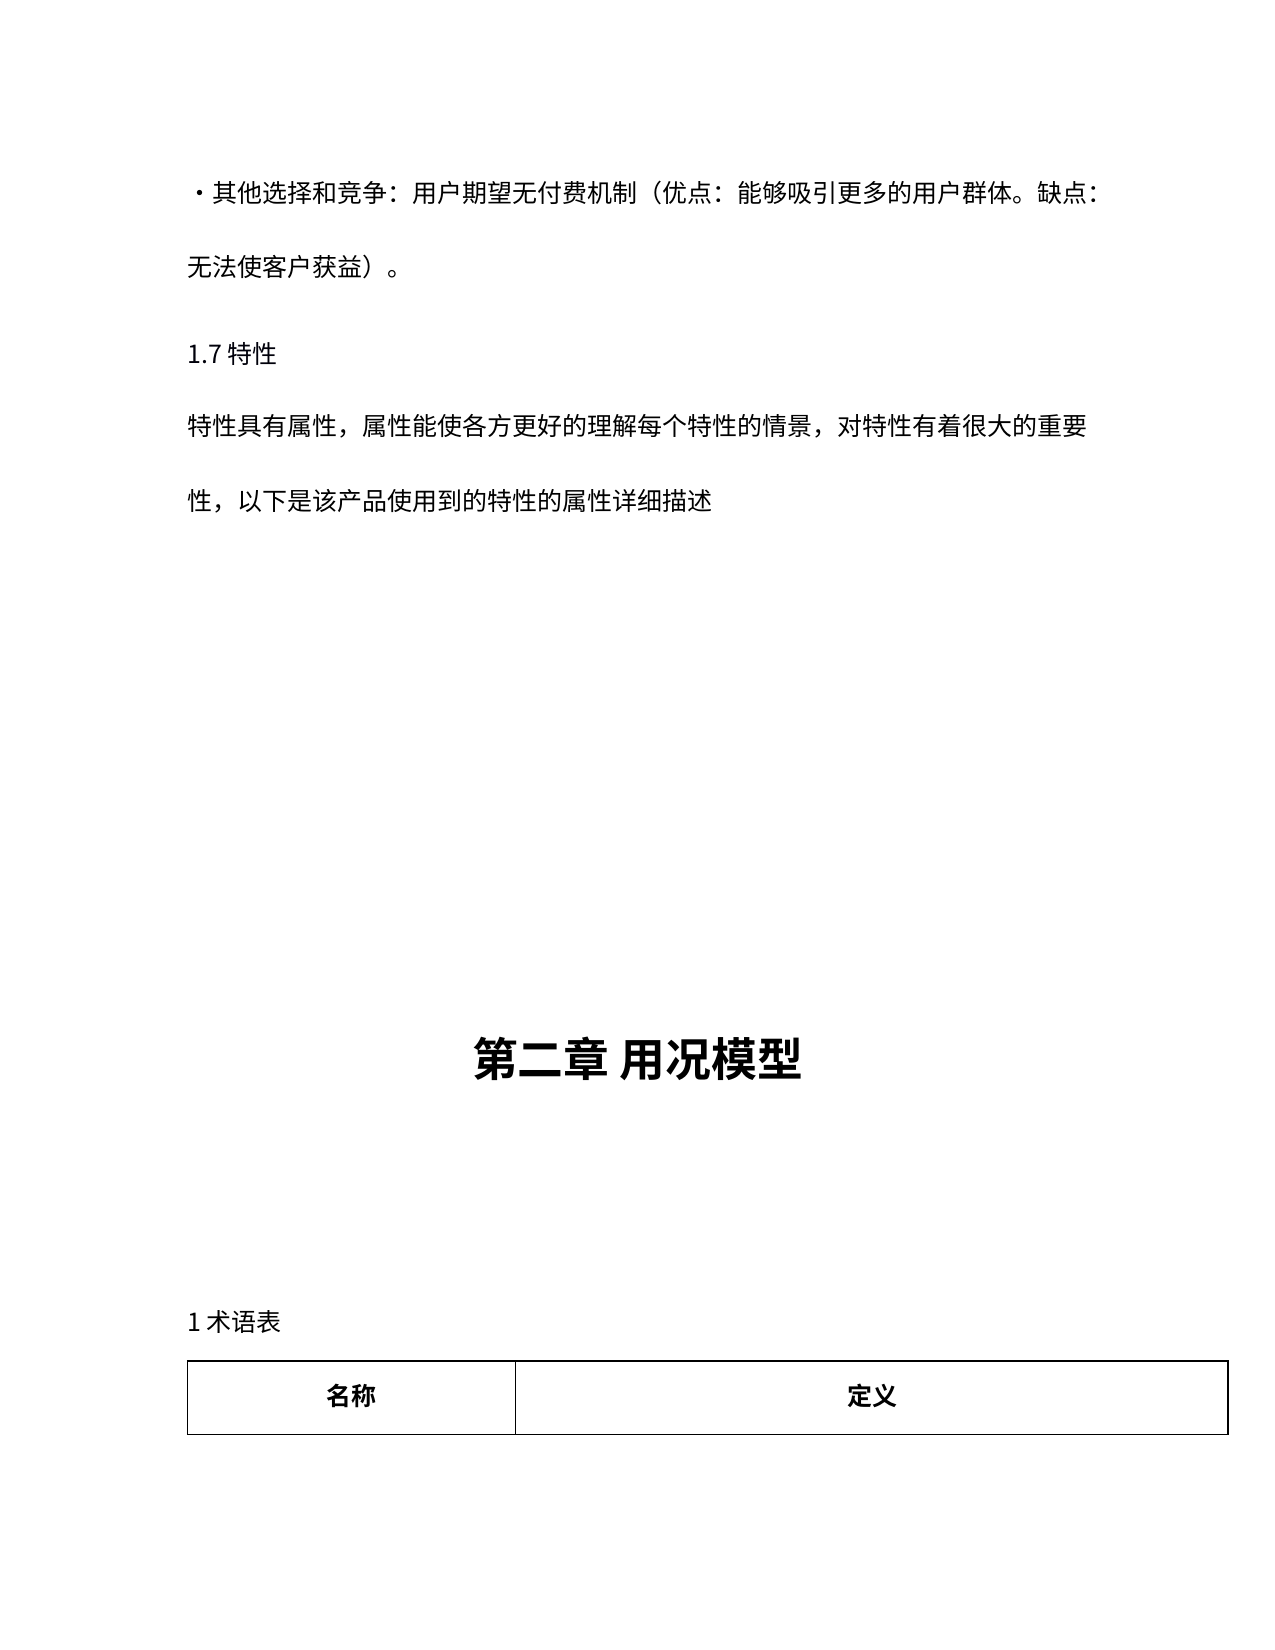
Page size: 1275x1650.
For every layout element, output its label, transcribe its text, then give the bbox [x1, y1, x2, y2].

table_header 名称 [188, 1362, 515, 1434]
subtitle 第二章 用况模型 [187, 1008, 1087, 1105]
table_header 定义 [516, 1362, 1227, 1434]
text 1.7特性 [187, 320, 1087, 385]
text 1术语表 [187, 1288, 1087, 1353]
text 特性具有属性，属性能使各方更好的理解每个特性的情景，对特性有着很大的重要性，以下是该产品使用到的特性的属性详细描述 [187, 392, 1087, 532]
text •其他选择和竞争：用户期望无付费机制（优点：能够吸引更多的用户群体。缺点：无法使客户获益）。 [187, 159, 1087, 298]
